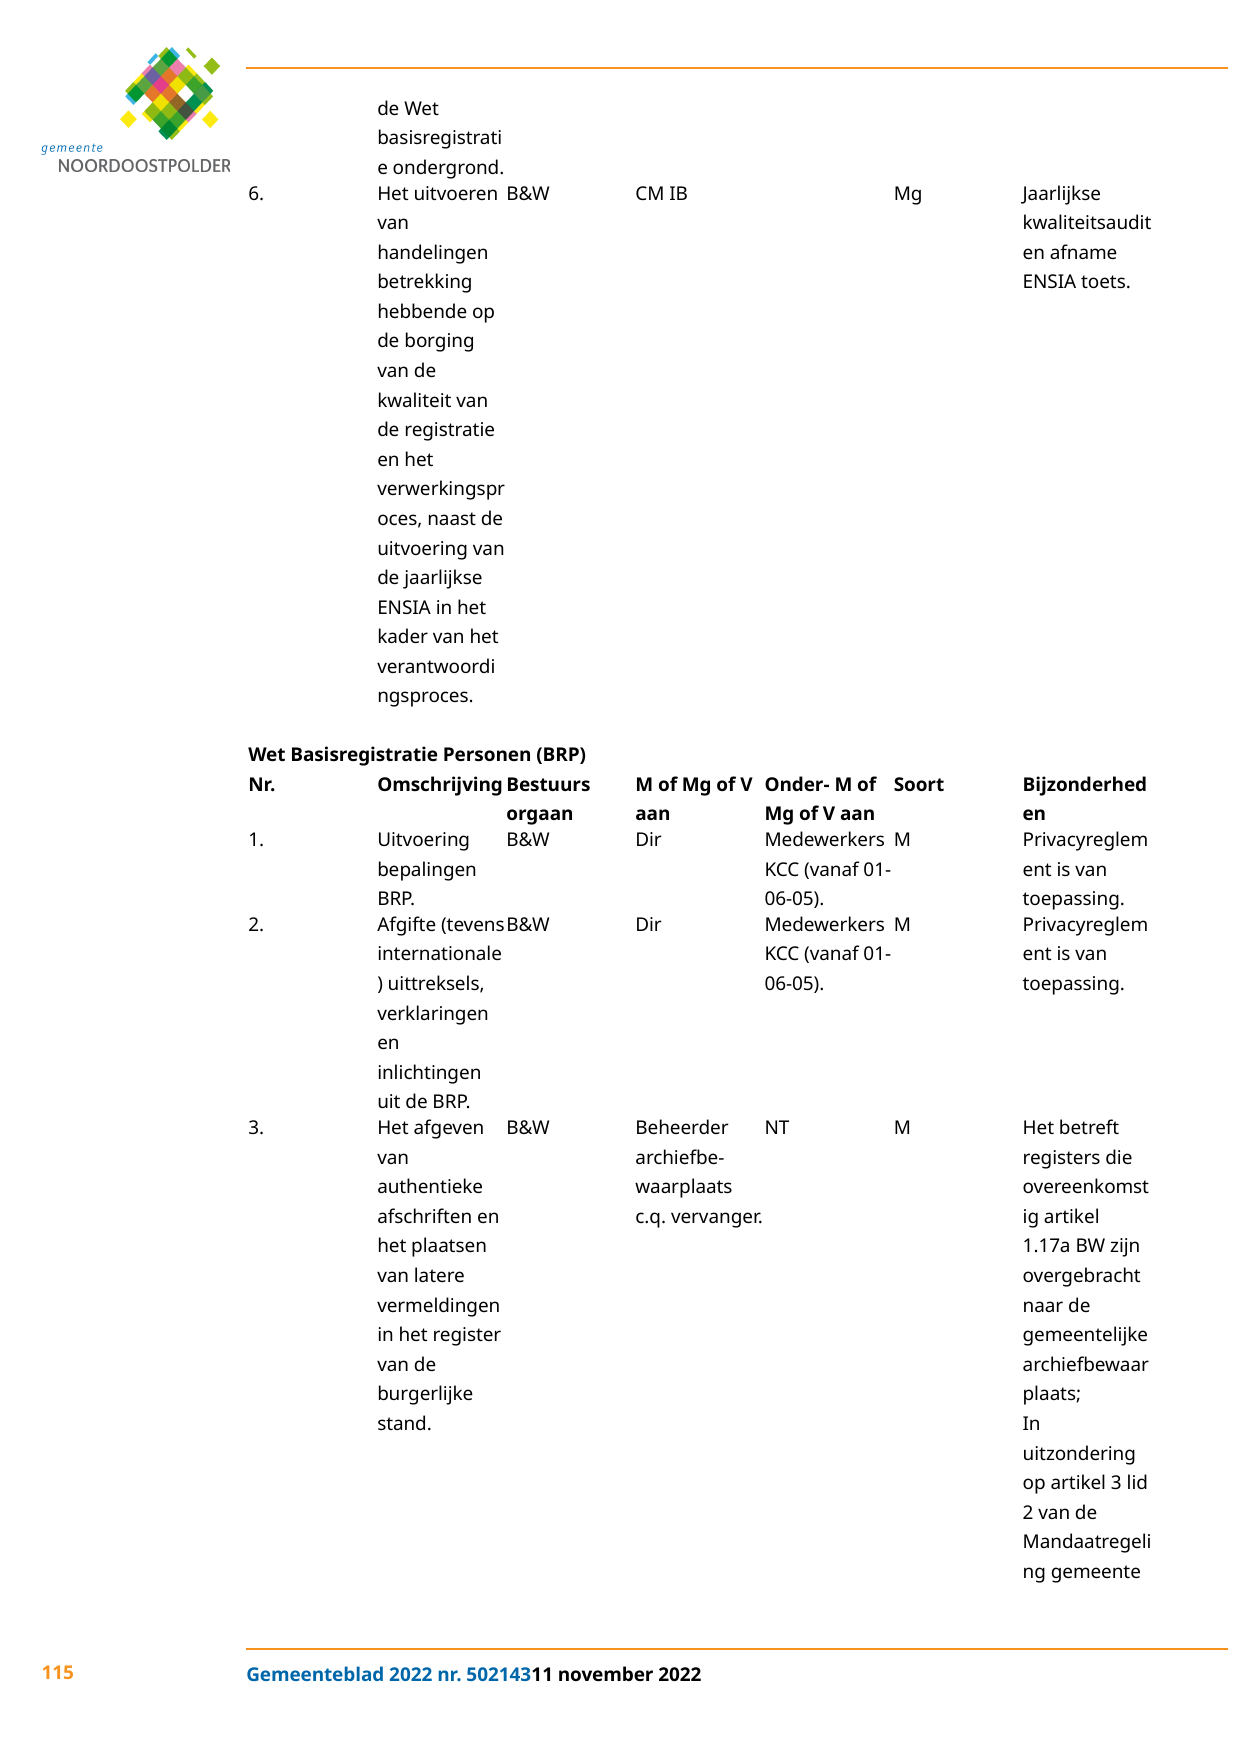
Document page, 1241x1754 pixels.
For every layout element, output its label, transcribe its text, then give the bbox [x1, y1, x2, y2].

table_cell Uitvoering bepalingen BRP. [377, 826, 506, 911]
table_header Bestuurs orgaan [506, 771, 635, 826]
table_cell M [894, 826, 1022, 911]
table_cell Het uitvoeren van handelingen betrekking hebbende op de borging van de kwaliteit van de registratie en het verwerkingsproces, naast de uitvoering van de jaarlijkse ENSIA in het kader van het verantwoordingsproces. [377, 180, 506, 708]
table_cell Dir [635, 911, 764, 1114]
text Wet Basisregistratie Personen (BRP) [248, 741, 1152, 767]
table_cell [894, 95, 1022, 180]
table_cell NT [764, 1114, 893, 1584]
picture [41, 47, 231, 172]
table_cell [635, 95, 764, 180]
table_cell Het afgeven van authentieke afschriften en het plaatsen van latere vermeldingen in het register van de burgerlijke stand. [377, 1114, 506, 1584]
table_cell B&W [506, 180, 635, 708]
table_cell Het betreft registers die overeenkomstig artikel 1.17a BW zijn overgebracht naar de gemeentelijke archiefbewaarplaats; In uitzondering op artikel 3 lid 2 van de Mandaatregeling gemeente [1023, 1114, 1152, 1584]
table_cell [1023, 95, 1152, 180]
table_cell Privacyreglement is van toepassing. [1023, 911, 1152, 1114]
table_cell Privacyreglement is van toepassing. [1023, 826, 1152, 911]
table_cell 6. [248, 180, 377, 708]
table_cell Jaarlijkse kwaliteitsaudit en afname ENSIA toets. [1023, 180, 1152, 708]
table_cell 3. [248, 1114, 377, 1584]
table_header Onder- M of Mg of V aan [764, 771, 893, 826]
table_cell [764, 180, 893, 708]
table_header Nr. [248, 771, 377, 826]
table_cell [506, 95, 635, 180]
table_cell 1. [248, 826, 377, 911]
table_cell 2. [248, 911, 377, 1114]
table_cell [248, 95, 377, 180]
table_cell M [894, 911, 1022, 1114]
table_header Omschrijving [377, 771, 506, 826]
table_cell B&W [506, 1114, 635, 1584]
table_cell Mg [894, 180, 1022, 708]
table_cell CM IB [635, 180, 764, 708]
table_header Soort [894, 771, 1022, 826]
table_cell Medewerkers KCC (vanaf 01-06-05). [764, 911, 893, 1114]
table_cell Medewerkers KCC (vanaf 01-06-05). [764, 826, 893, 911]
table_cell de Wet basisregistratie ondergrond. [377, 95, 506, 180]
table_header M of Mg of V aan [635, 771, 764, 826]
table_header Bijzonderheden [1023, 771, 1152, 826]
table_cell Beheerder archiefbe-waarplaats c.q. vervanger. [635, 1114, 764, 1584]
table_cell B&W [506, 911, 635, 1114]
table_cell B&W [506, 826, 635, 911]
table_cell M [894, 1114, 1022, 1584]
table_cell Dir [635, 826, 764, 911]
table_cell Afgifte (tevens internationale) uittreksels, verklaringen en inlichtingen uit de BRP. [377, 911, 506, 1114]
table_cell [764, 95, 893, 180]
